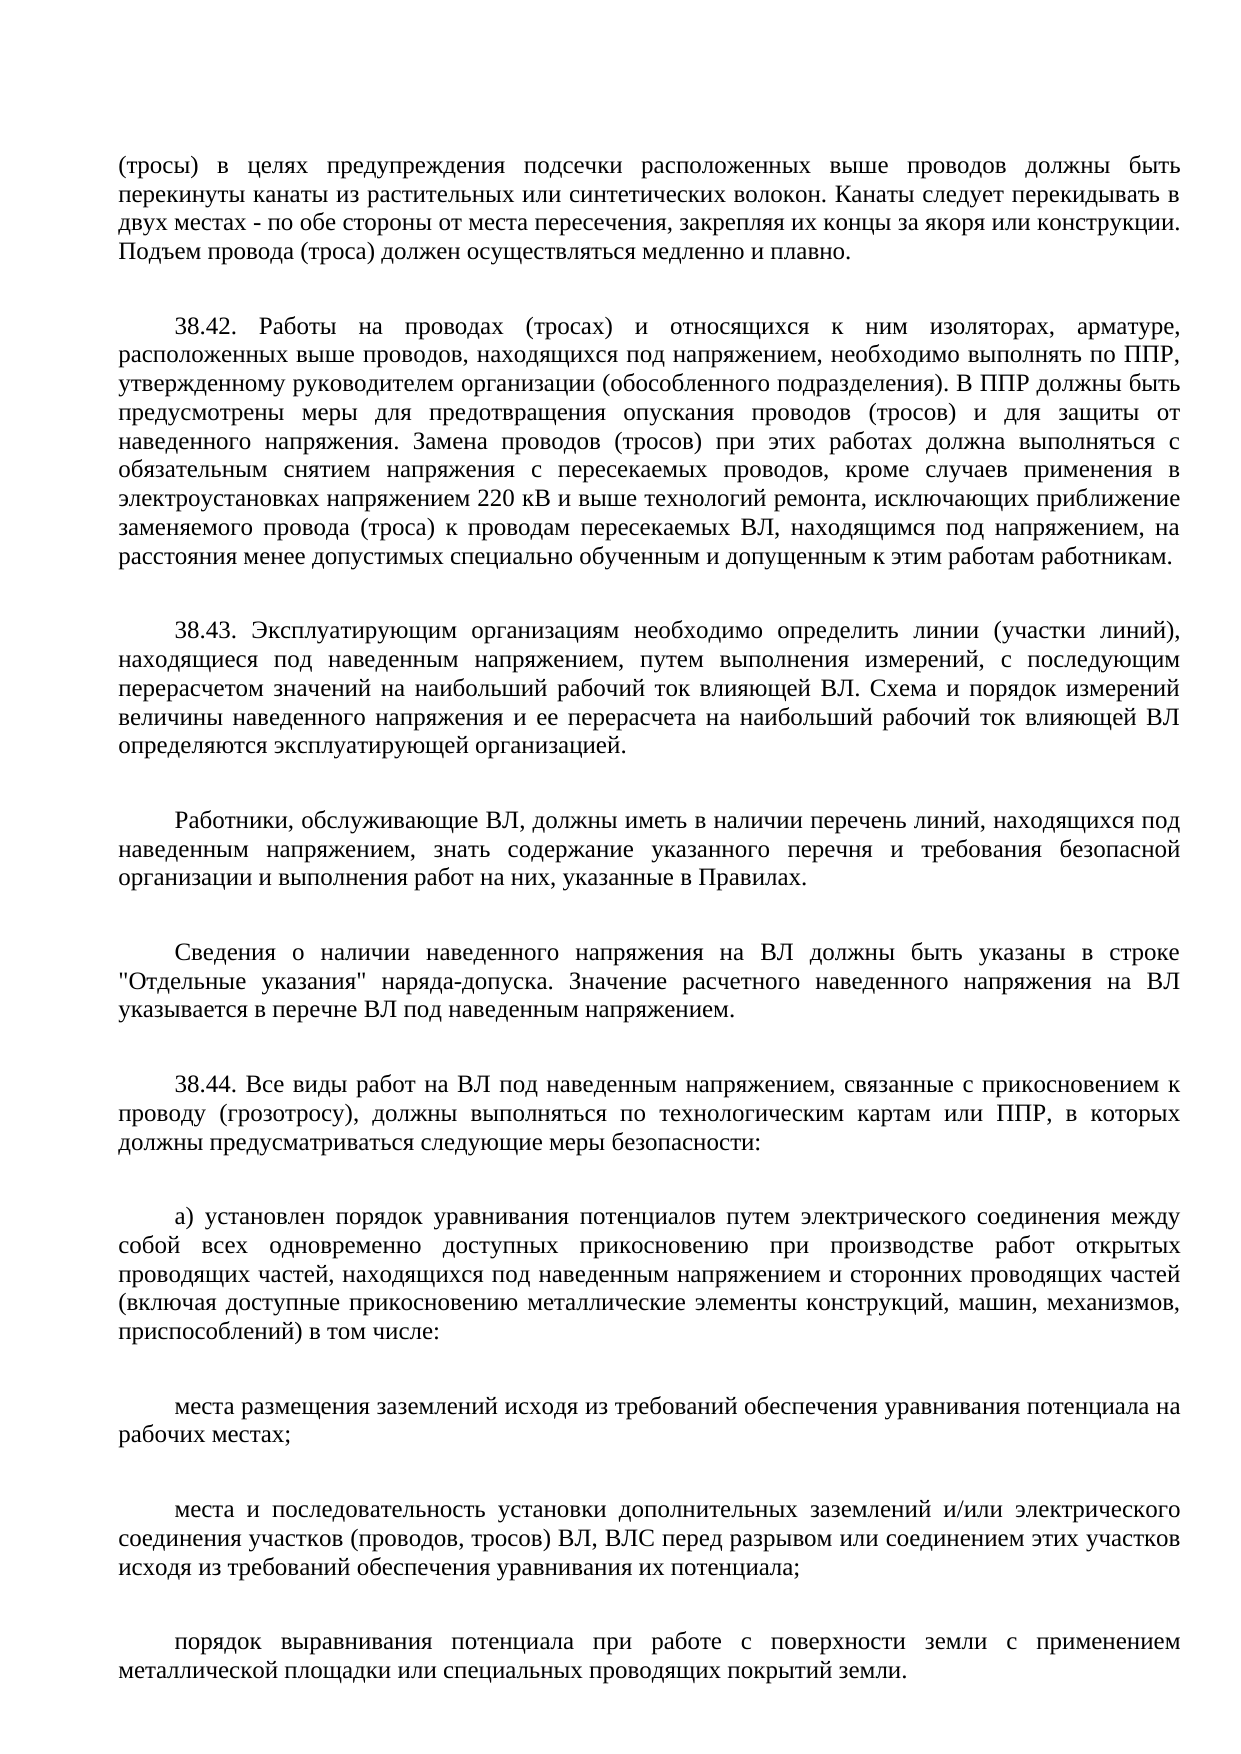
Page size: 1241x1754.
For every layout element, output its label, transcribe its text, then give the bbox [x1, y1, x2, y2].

text а) установлен порядок уравнивания потенциалов путем электрического соединения между собой всех одновременно доступных прикосновению при производстве работ открытых проводящих частей, находящихся под наведенным напряжением и сторонних проводящих частей (включая доступные прикосновению металлические элементы конструкций, машин, механизмов, приспособлений) в том числе: [118, 1201, 1181, 1345]
text 38.42. Работы на проводах (тросах) и относящихся к ним изоляторах, арматуре, расположенных выше проводов, находящихся под напряжением, необходимо выполнять по ППР, утвержденному руководителем организации (обособленного подразделения). В ППР должны быть предусмотрены меры для предотвращения опускания проводов (тросов) и для защиты от наведенного напряжения. Замена проводов (тросов) при этих работах должна выполняться с обязательным снятием напряжения с пересекаемых проводов, кроме случаев применения в электроустановках напряжением 220 кВ и выше технологий ремонта, исключающих приближение заменяемого провода (троса) к проводам пересекаемых ВЛ, находящимся под напряжением, на расстояния менее допустимых специально обученным и допущенным к этим работам работникам. [118, 311, 1181, 569]
text (тросы) в целях предупреждения подсечки расположенных выше проводов должны быть перекинуты канаты из растительных или синтетических волокон. Канаты следует перекидывать в двух местах - по обе стороны от места пересечения, закрепляя их концы за якоря или конструкции. Подъем провода (троса) должен осуществляться медленно и плавно. [118, 150, 1181, 265]
text Сведения о наличии наведенного напряжения на ВЛ должны быть указаны в строке "Отдельные указания" наряда-допуска. Значение расчетного наведенного напряжения на ВЛ указывается в перечне ВЛ под наведенным напряжением. [118, 937, 1181, 1023]
text 38.43. Эксплуатирующим организациям необходимо определить линии (участки линий), находящиеся под наведенным напряжением, путем выполнения измерений, с последующим перерасчетом значений на наибольший рабочий ток влияющей ВЛ. Схема и порядок измерений величины наведенного напряжения и ее перерасчета на наибольший рабочий ток влияющей ВЛ определяются эксплуатирующей организацией. [118, 615, 1181, 759]
text Работники, обслуживающие ВЛ, должны иметь в наличии перечень линий, находящихся под наведенным напряжением, знать содержание указанного перечня и требования безопасной организации и выполнения работ на них, указанные в Правилах. [118, 805, 1181, 891]
text 38.44. Все виды работ на ВЛ под наведенным напряжением, связанные с прикосновением к проводу (грозотросу), должны выполняться по технологическим картам или ППР, в которых должны предусматриваться следующие меры безопасности: [118, 1069, 1181, 1155]
text места размещения заземлений исходя из требований обеспечения уравнивания потенциала на рабочих местах; [118, 1391, 1181, 1448]
text места и последовательность установки дополнительных заземлений и/или электрического соединения участков (проводов, тросов) ВЛ, ВЛС перед разрывом или соединением этих участков исходя из требований обеспечения уравнивания их потенциала; [118, 1494, 1181, 1580]
text порядок выравнивания потенциала при работе с поверхности земли с применением металлической площадки или специальных проводящих покрытий земли. [118, 1626, 1181, 1684]
